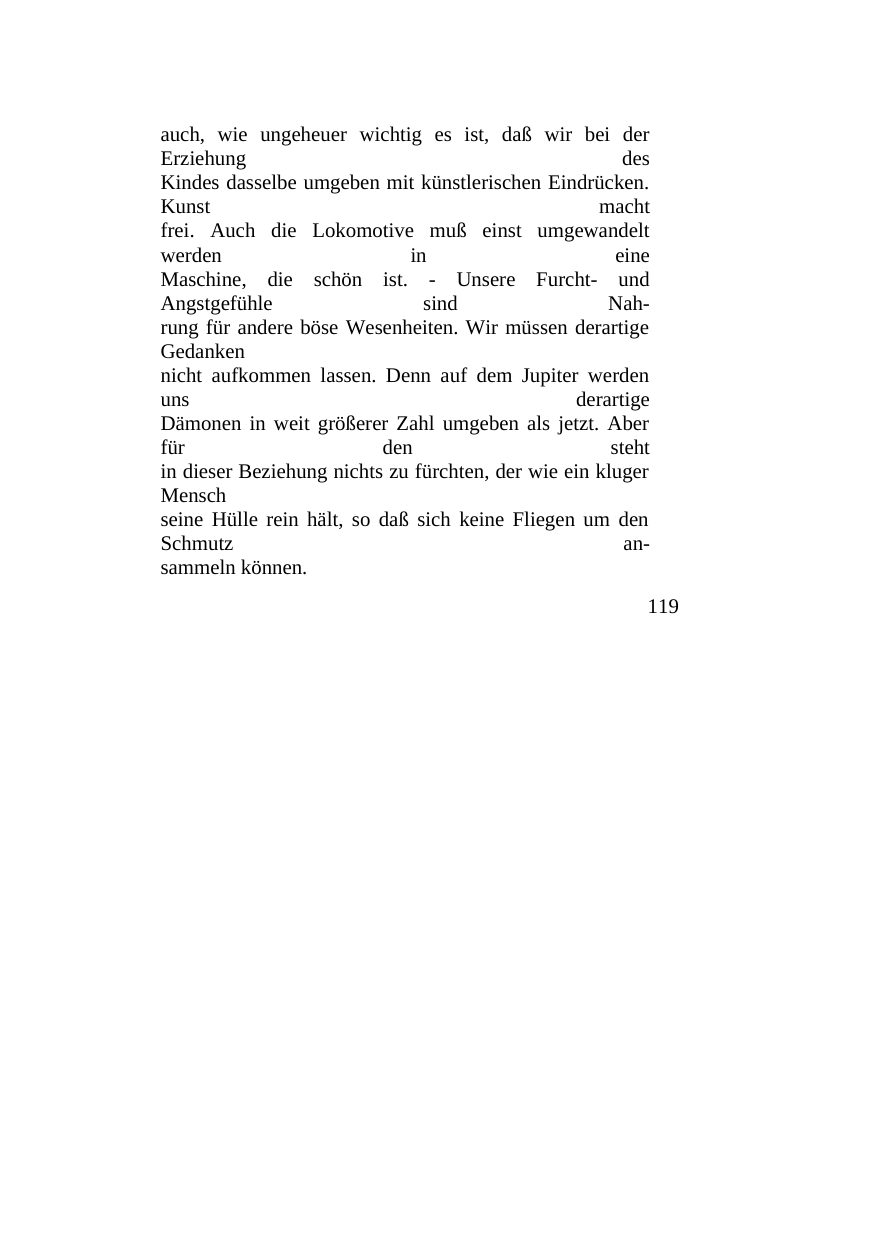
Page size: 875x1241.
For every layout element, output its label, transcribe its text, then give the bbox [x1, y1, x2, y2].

text 119 [647, 594, 746, 618]
text auch, wie ungeheuer wichtig es ist, daß wir bei der Erziehung des Kindes dasselbe umgeben mit künstlerischen Eindrücken. Kunst macht frei. Auch die Lokomotive muß einst umgewandelt werden in eine Maschine, die schön ist. - Unsere Furcht- und Angstgefühle sind Nah- rung für andere böse Wesenheiten. Wir müssen derartige Gedanken nicht aufkommen lassen. Denn auf dem Jupiter werden uns derartige Dämonen in weit größerer Zahl umgeben als jetzt. Aber für den steht in dieser Beziehung nichts zu fürchten, der wie ein kluger Mensch seine Hülle rein hält, so daß sich keine Fliegen um den Schmutz an- sammeln können. [160, 122, 650, 579]
